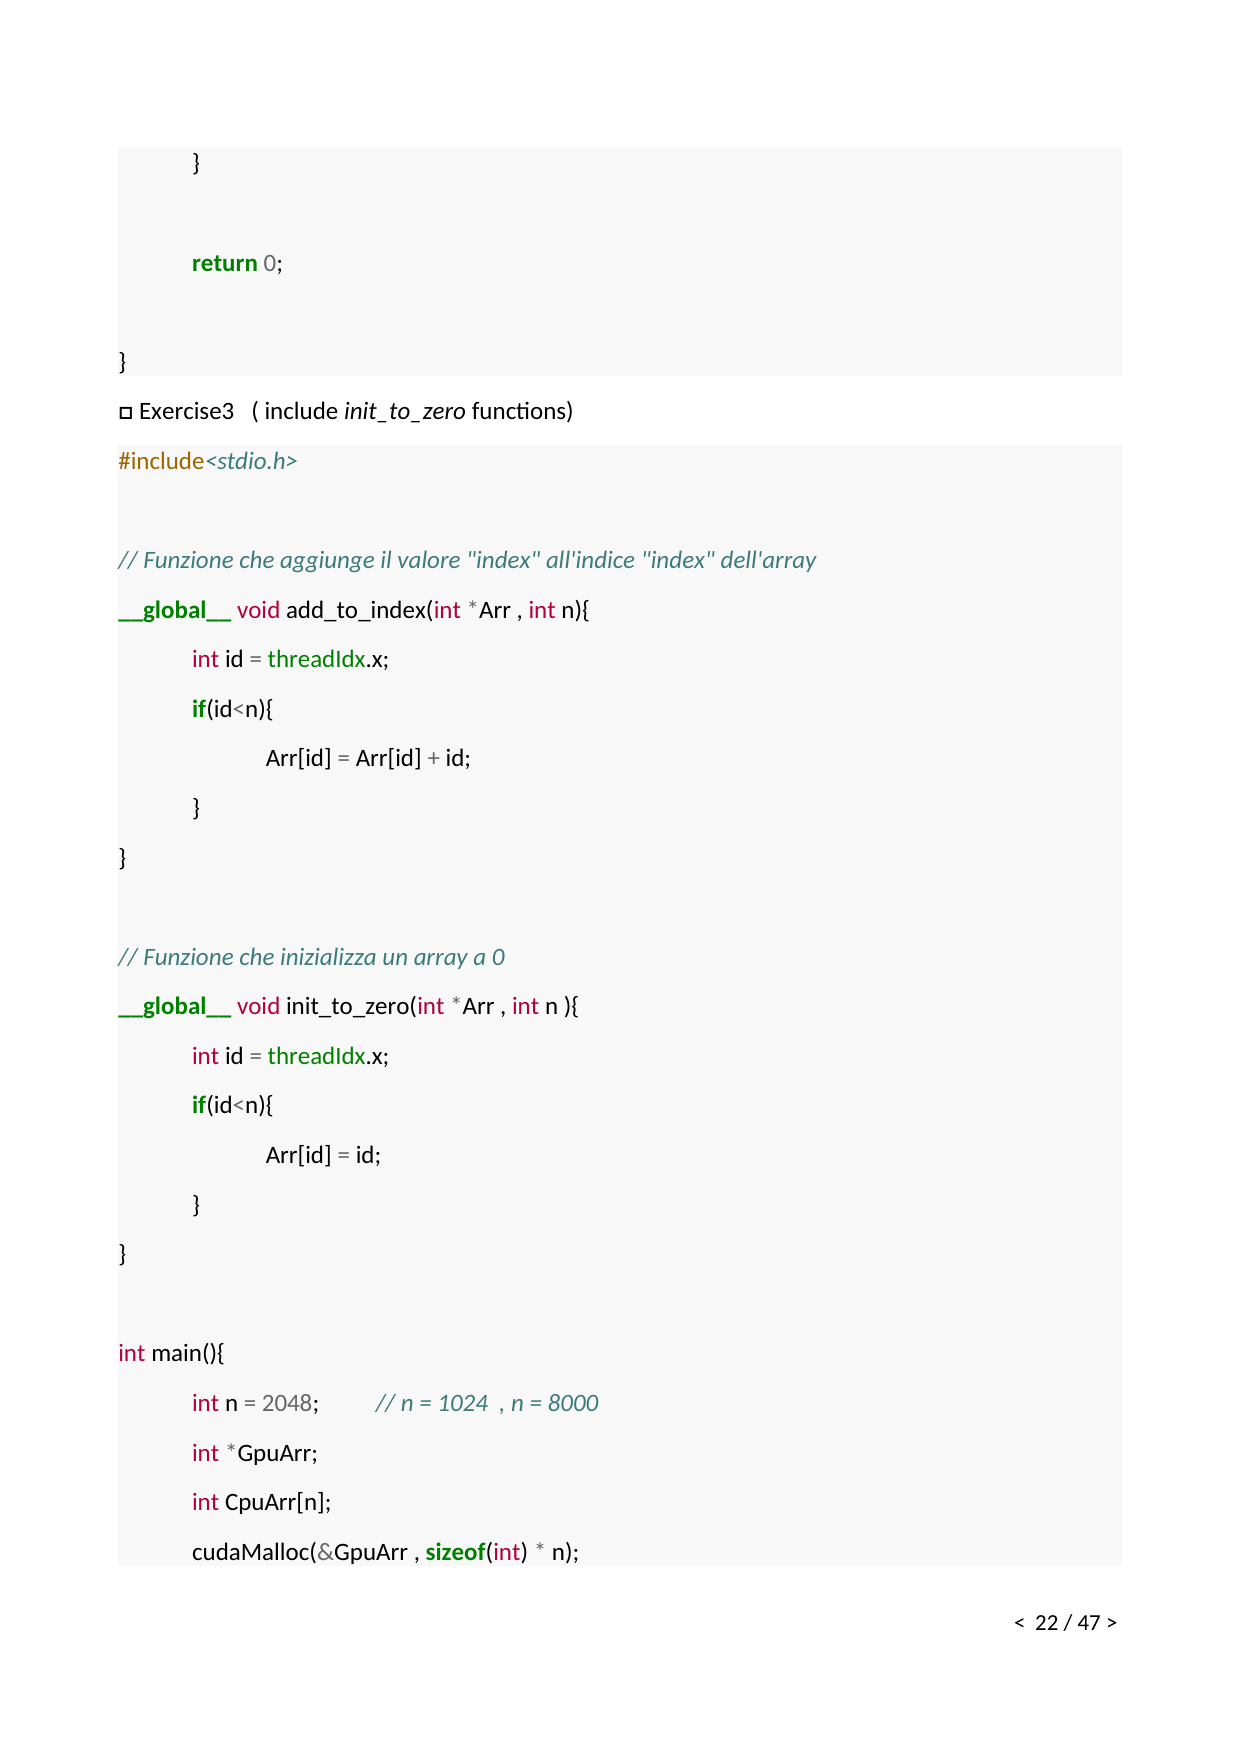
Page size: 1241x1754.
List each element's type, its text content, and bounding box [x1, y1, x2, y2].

text int id = threadIdx.x; [118, 1040, 1122, 1071]
text } [118, 1238, 1122, 1269]
text __global__ void init_to_zero(int *Arr , int n ){ [118, 991, 1122, 1021]
text □ Exercise3 ( include init_to_zero functions) [118, 396, 1122, 426]
text if(id<n){ [118, 693, 1122, 723]
text int *GpuArr; [118, 1437, 1122, 1467]
text } [118, 148, 1122, 178]
text int n = 2048; // n = 1024 , n = 8000 [118, 1387, 1122, 1418]
text // Funzione che inizializza un array a 0 [118, 941, 1122, 971]
text Arr[id] = id; [118, 1139, 1122, 1170]
text } [118, 792, 1122, 823]
text int id = threadIdx.x; [118, 643, 1122, 674]
text int main(){ [118, 1338, 1122, 1368]
text } [118, 346, 1122, 376]
text if(id<n){ [118, 1090, 1122, 1120]
text } [118, 1189, 1122, 1219]
text } [118, 842, 1122, 872]
text int CpuArr[n]; [118, 1486, 1122, 1517]
text #include<stdio.h> [118, 445, 1122, 476]
text __global__ void add_to_index(int *Arr , int n){ [118, 594, 1122, 624]
text return 0; [118, 247, 1122, 277]
text Arr[id] = Arr[id] + id; [118, 743, 1122, 773]
text cudaMalloc(&GpuArr , sizeof(int) * n); [118, 1536, 1122, 1566]
text // Funzione che aggiunge il valore "index" all'indice "index" dell'array [118, 544, 1122, 575]
